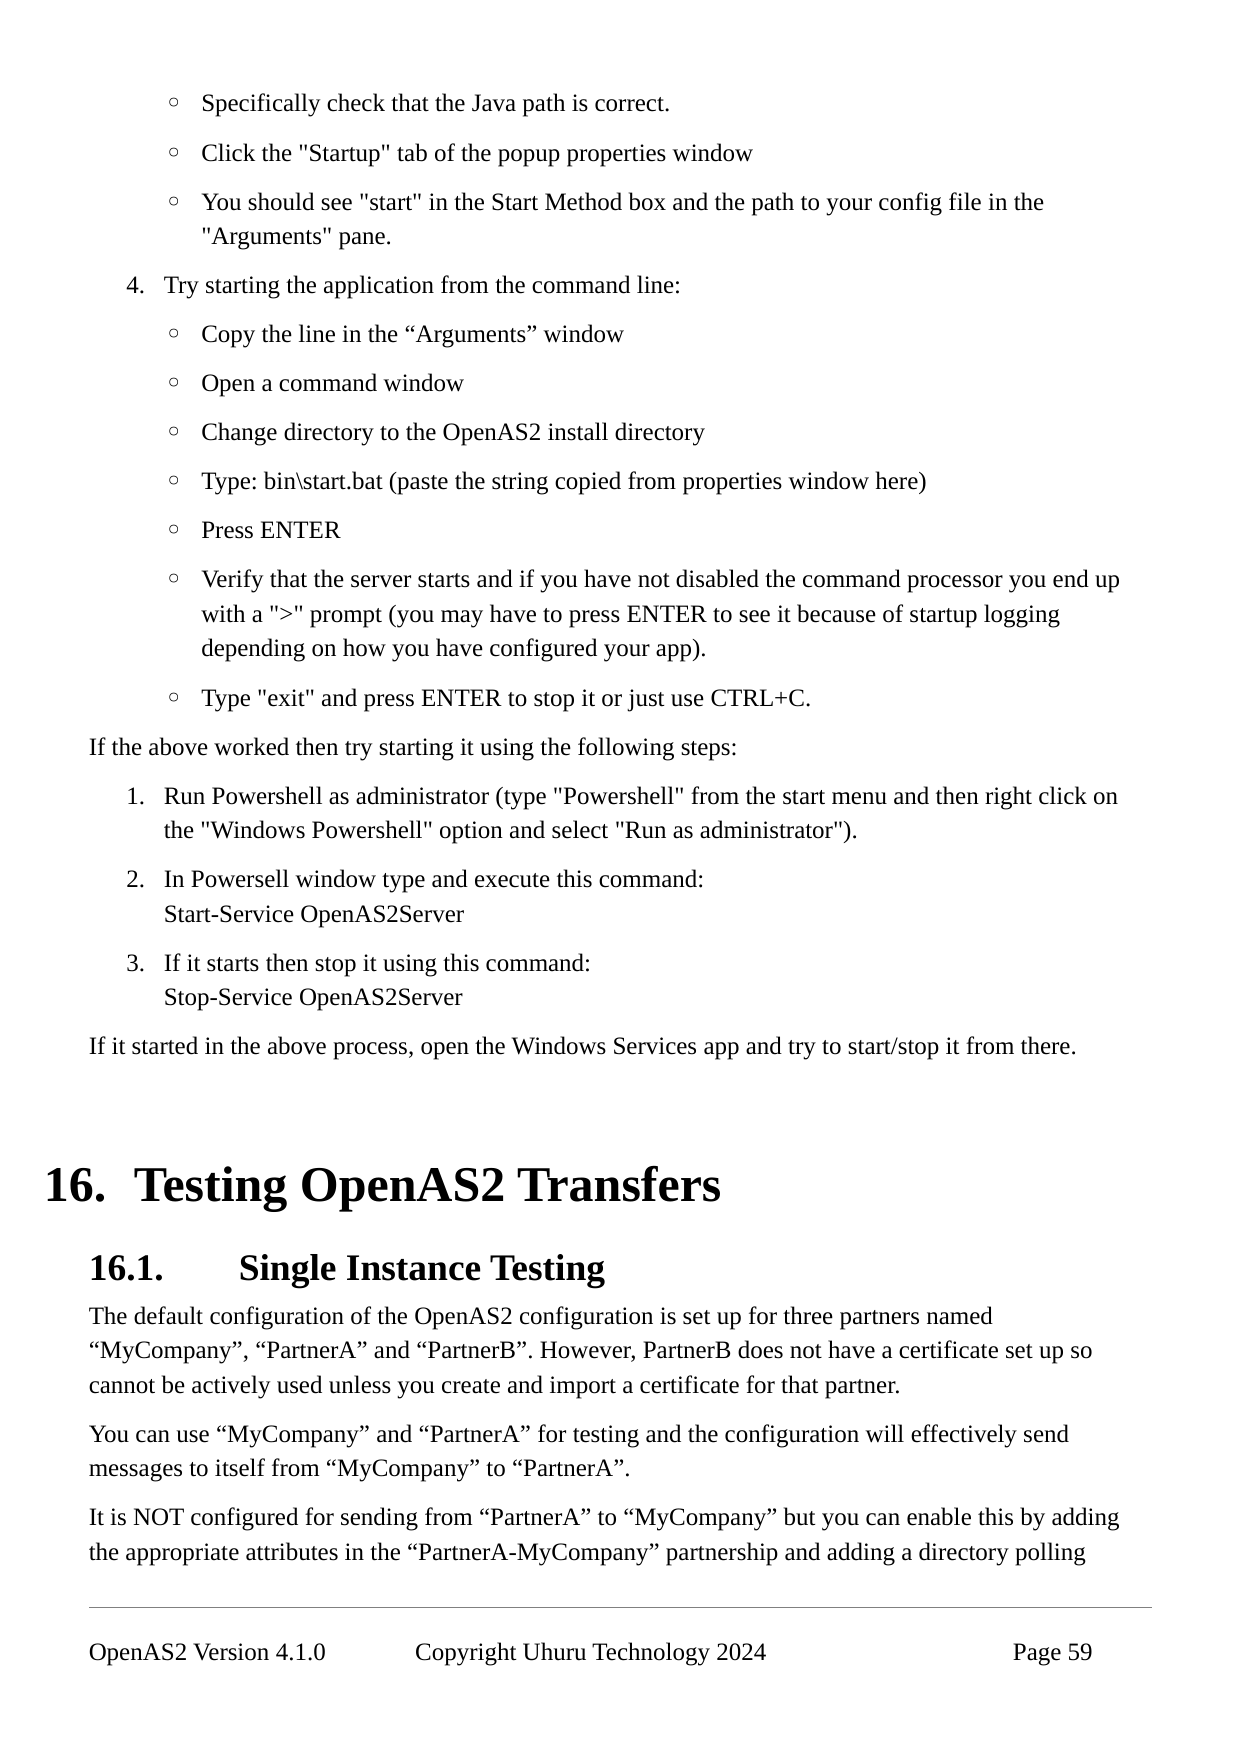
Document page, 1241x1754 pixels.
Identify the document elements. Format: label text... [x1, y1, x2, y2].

subtitle Single Instance Testing [88, 1245, 1152, 1288]
list Change directory to the OpenAS2 install directory [163, 417, 1152, 446]
text You can use “MyCompany” and “PartnerA” for testing and the configuration will effectively send messages to itself from “MyCompany” to “PartnerA”. [88, 1419, 1152, 1482]
list Copy the line in the “Arguments” window [163, 319, 1152, 348]
list Press ENTER [163, 516, 1152, 544]
text If it started in the above process, open the Windows Services app and try to start/stop it from there. [88, 1031, 1152, 1060]
subtitle Testing OpenAS2 Transfers [44, 1154, 1152, 1212]
list Open a command window [163, 368, 1152, 397]
list Click the "Startup" tab of the popup properties window [163, 138, 1152, 166]
list Run Powershell as administrator (type "Powershell" from the start menu and then right click on the "Windows Powershell" option and select "Run as administrator"). [126, 781, 1152, 844]
list If it starts then stop it using this command: Stop-Service OpenAS2Server [126, 948, 1152, 1011]
list Specifically check that the Java path is correct. [163, 88, 1152, 117]
list Verify that the server starts and if you have not disabled the command processor you end up with a ">" prompt (you may have to press ENTER to see it because of startup logging depending on how you have configured your app). [163, 564, 1152, 662]
list Try starting the application from the command line: [126, 270, 1152, 299]
text The default configuration of the OpenAS2 configuration is set up for three partners named “MyCompany”, “PartnerA” and “PartnerB”. However, PartnerB does not have a certificate set up so cannot be actively used unless you create and import a certificate for that partner. [88, 1301, 1152, 1399]
list In Powersell window type and execute this command: Start-Service OpenAS2Server [126, 864, 1152, 927]
list You should see "start" in the Start Method box and the path to your config file in the "Arguments" pane. [163, 187, 1152, 250]
text If the above worked then try starting it using the following steps: [88, 732, 1152, 760]
list Type "exit" and press ENTER to stop it or just use CTRL+C. [163, 683, 1152, 711]
text It is NOT configured for sending from “PartnerA” to “MyCompany” but you can enable this by adding the appropriate attributes in the “PartnerA-MyCompany” partnership and adding a directory polling [88, 1502, 1152, 1566]
list Type: bin\start.bat (paste the string copied from properties window here) [163, 466, 1152, 495]
